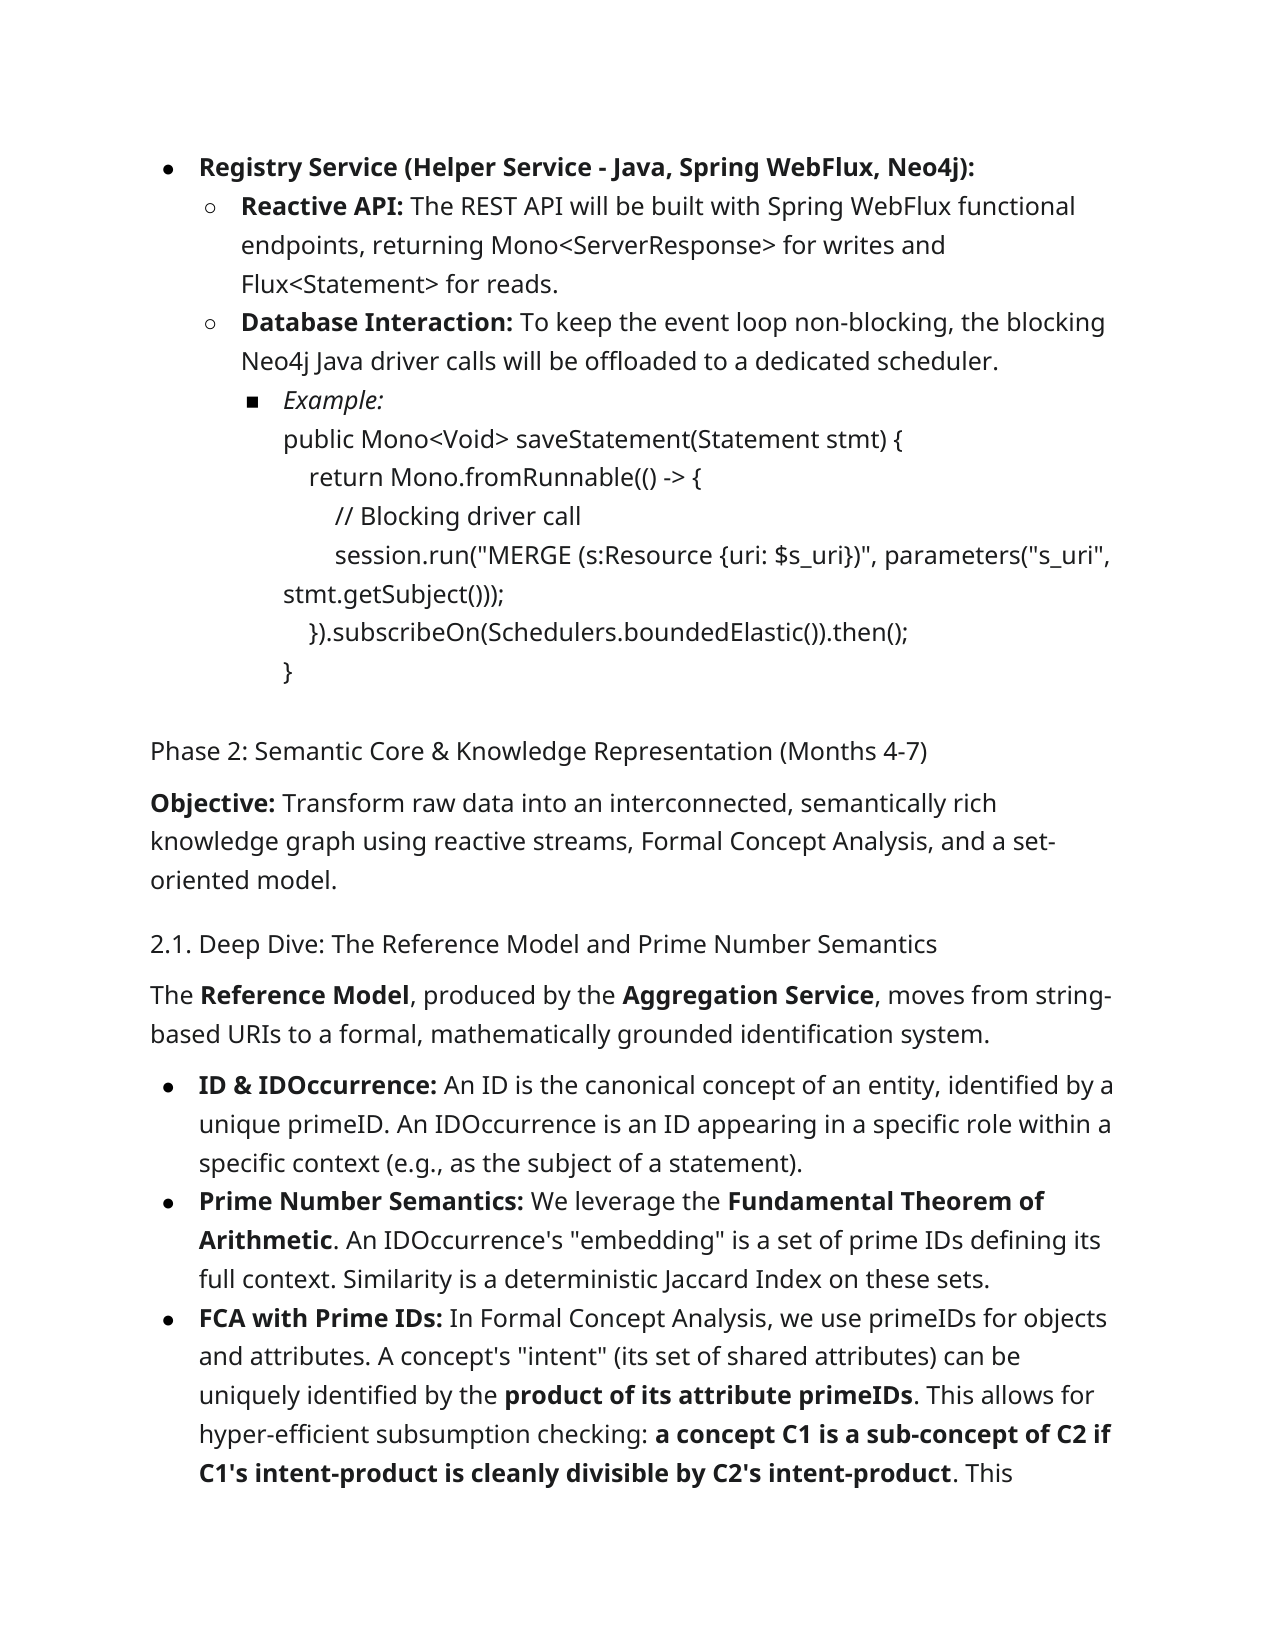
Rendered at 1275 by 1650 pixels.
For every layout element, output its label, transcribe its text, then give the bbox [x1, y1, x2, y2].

list Prime Number Semantics: We leverage the Fundamental Theorem of Arithmetic. An IDOccurrence's "embedding" is a set of prime IDs defining its full context. Similarity is a deterministic Jaccard Index on these sets. [161, 1184, 1125, 1296]
subtitle 2.1. Deep Dive: The Reference Model and Prime Number Semantics [150, 926, 1125, 961]
list Database Interaction: To keep the event loop non-blocking, the blocking Neo4j Java driver calls will be offloaded to a dedicated scheduler. [203, 305, 1125, 378]
text The Reference Model, produced by the Aggregation Service, moves from string-based URIs to a formal, mathematically grounded identification system. [150, 978, 1125, 1051]
list ID & IDOccurrence: An ID is the canonical concept of an entity, identified by a unique primeID. An IDOccurrence is an ID appearing in a specific role within a specific context (e.g., as the subject of a statement). [161, 1068, 1125, 1179]
list Registry Service (Helper Service - Java, Spring WebFlux, Neo4j): [161, 150, 1125, 184]
subtitle Phase 2: Semantic Core & Knowledge Representation (Months 4-7) [150, 734, 1125, 768]
list FCA with Prime IDs: In Formal Concept Analysis, we use primeIDs for objects and attributes. A concept's "intent" (its set of shared attributes) can be uniquely identified by the product of its attribute primeIDs. This allows for hyper-efficient subsumption checking: a concept C1 is a sub-concept of C2 if C1's intent-product is cleanly divisible by C2's intent-product. This [161, 1300, 1125, 1489]
list Example: public Mono<Void> saveStatement(Statement stmt) { return Mono.fromRunnable(() -> { // Blocking driver call session.run("MERGE (s:Resource {uri: $s_uri})", parameters("s_uri", stmt.getSubject())); }).subscribeOn(Schedulers.boundedElastic()).then(); } [245, 382, 1125, 718]
list Reactive API: The REST API will be built with Spring WebFlux functional endpoints, returning Mono<ServerResponse> for writes and Flux<Statement> for reads. [203, 189, 1125, 300]
text Objective: Transform raw data into an interconnected, semantically rich knowledge graph using reactive streams, Formal Concept Analysis, and a set-oriented model. [150, 785, 1125, 897]
